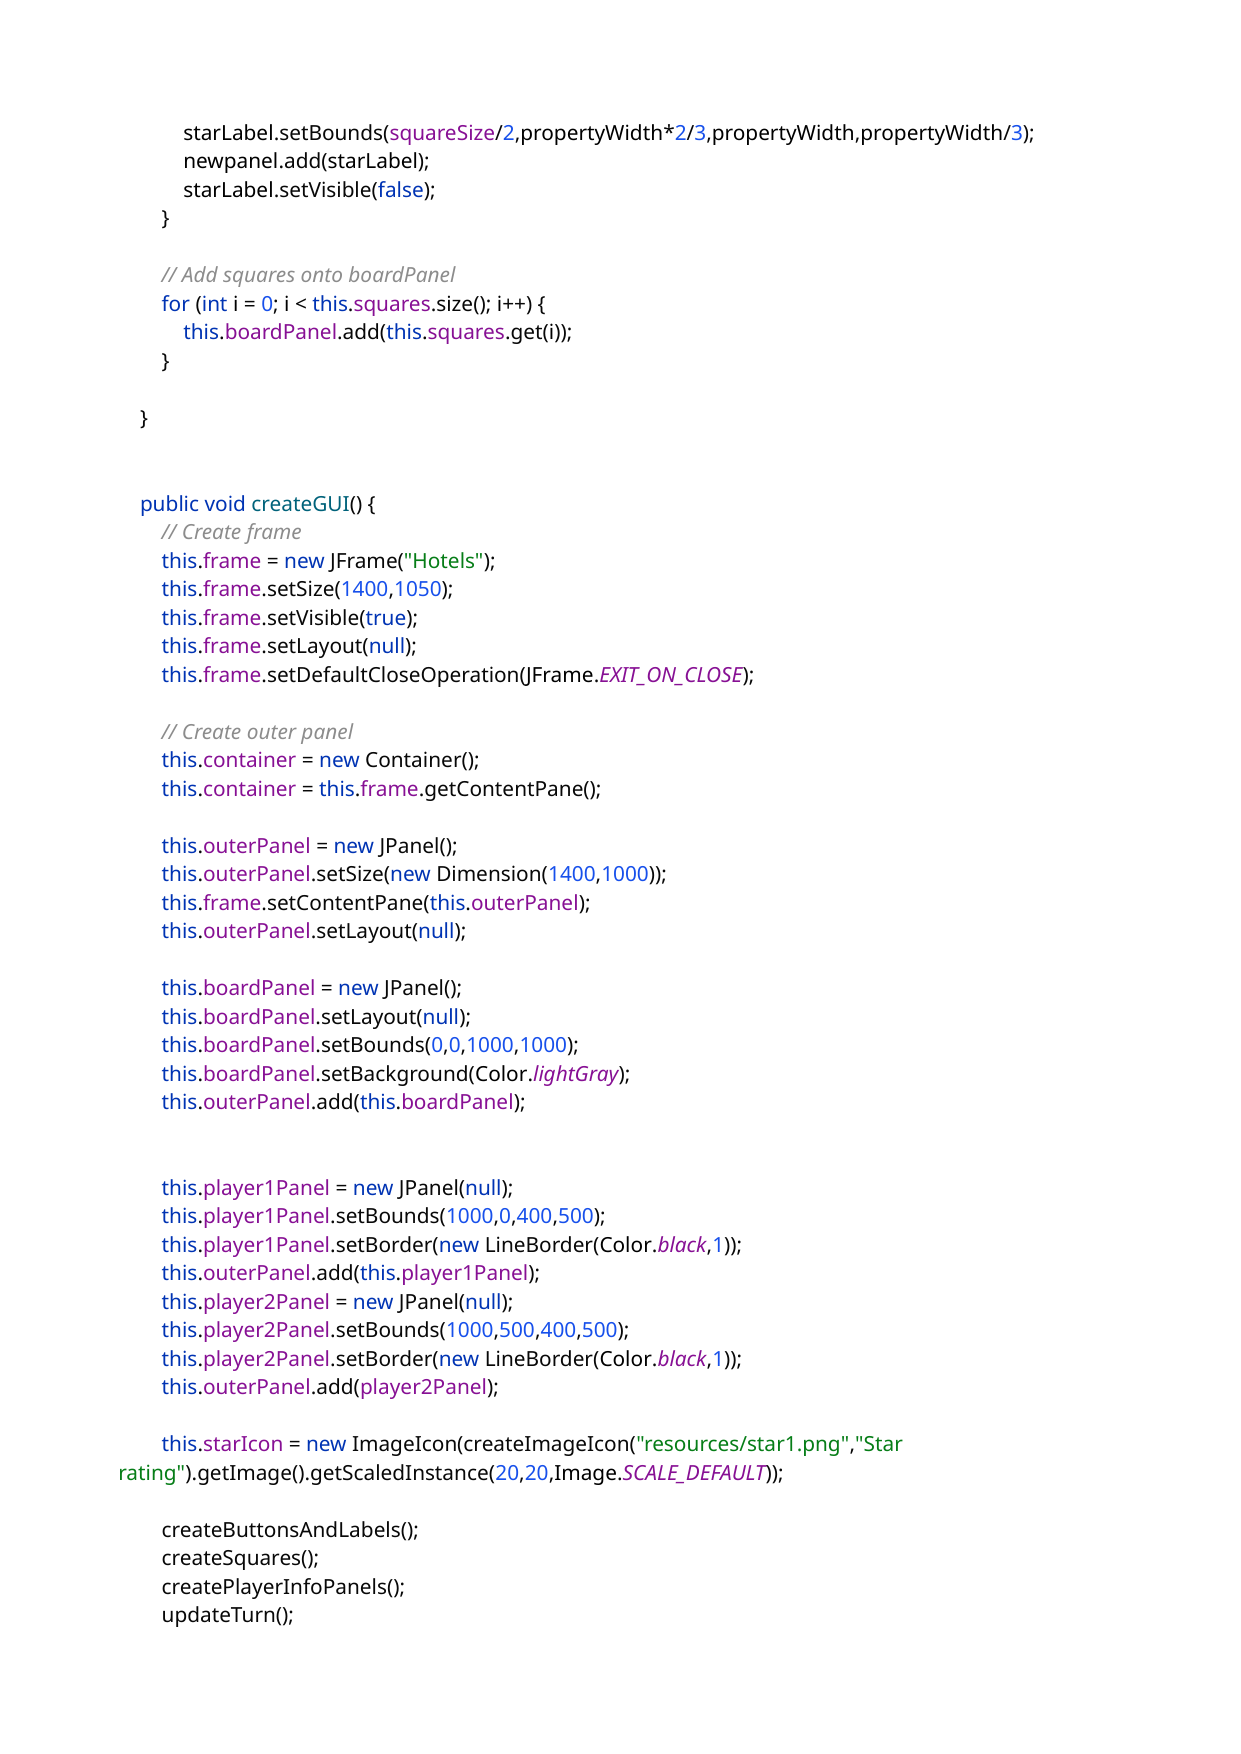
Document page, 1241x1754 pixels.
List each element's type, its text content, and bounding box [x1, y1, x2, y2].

text starLabel.setBounds(squareSize/2,propertyWidth*2/3,propertyWidth,propertyWidth/3); newpanel.add(starLabel); starLabel.setVisible(false); } // Add squares onto boardPanel for (int i = 0; i < this.squares.size(); i++) { this.boardPanel.add(this.squares.get(i)); } } public void createGUI() { // Create frame this.frame = new JFrame("Hotels"); this.frame.setSize(1400,1050); this.frame.setVisible(true); this.frame.setLayout(null); this.frame.setDefaultCloseOperation(JFrame.EXIT_ON_CLOSE); // Create outer panel this.container = new Container(); this.container = this.frame.getContentPane(); this.outerPanel = new JPanel(); this.outerPanel.setSize(new Dimension(1400,1000)); this.frame.setContentPane(this.outerPanel); this.outerPanel.setLayout(null); this.boardPanel = new JPanel(); this.boardPanel.setLayout(null); this.boardPanel.setBounds(0,0,1000,1000); this.boardPanel.setBackground(Color.lightGray); this.outerPanel.add(this.boardPanel); this.player1Panel = new JPanel(null); this.player1Panel.setBounds(1000,0,400,500); this.player1Panel.setBorder(new LineBorder(Color.black,1)); this.outerPanel.add(this.player1Panel); this.player2Panel = new JPanel(null); this.player2Panel.setBounds(1000,500,400,500); this.player2Panel.setBorder(new LineBorder(Color.black,1)); this.outerPanel.add(player2Panel); this.starIcon = new ImageIcon(createImageIcon("resources/star1.png","Star rating").getImage().getScaledInstance(20,20,Image.SCALE_DEFAULT)); createButtonsAndLabels(); createSquares(); createPlayerInfoPanels(); updateTurn(); [118, 118, 1122, 1629]
